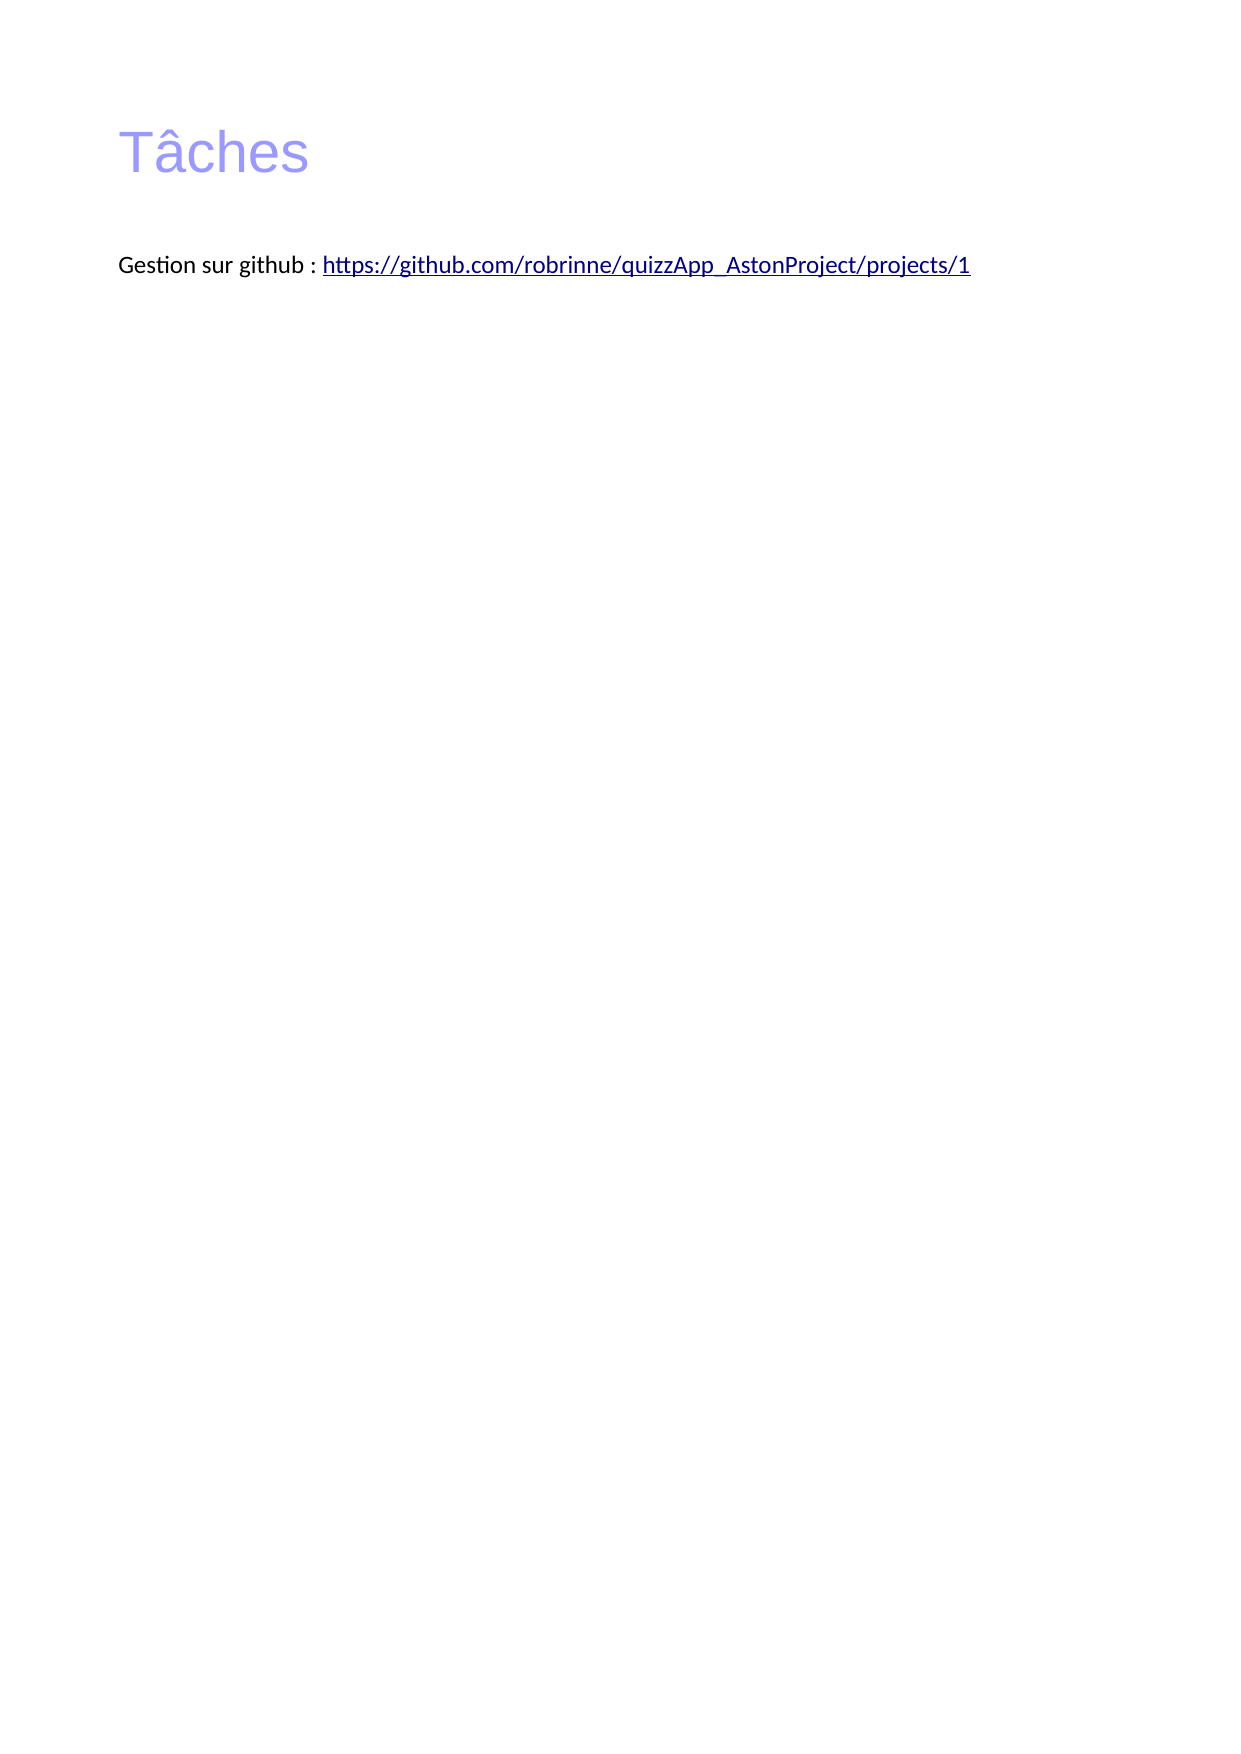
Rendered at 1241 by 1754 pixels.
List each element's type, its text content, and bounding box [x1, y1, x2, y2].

text Gestion sur github : https://github.com/robrinne/quizzApp_AstonProject/projects/1 [118, 249, 1122, 279]
subtitle Tâches [118, 118, 1122, 185]
